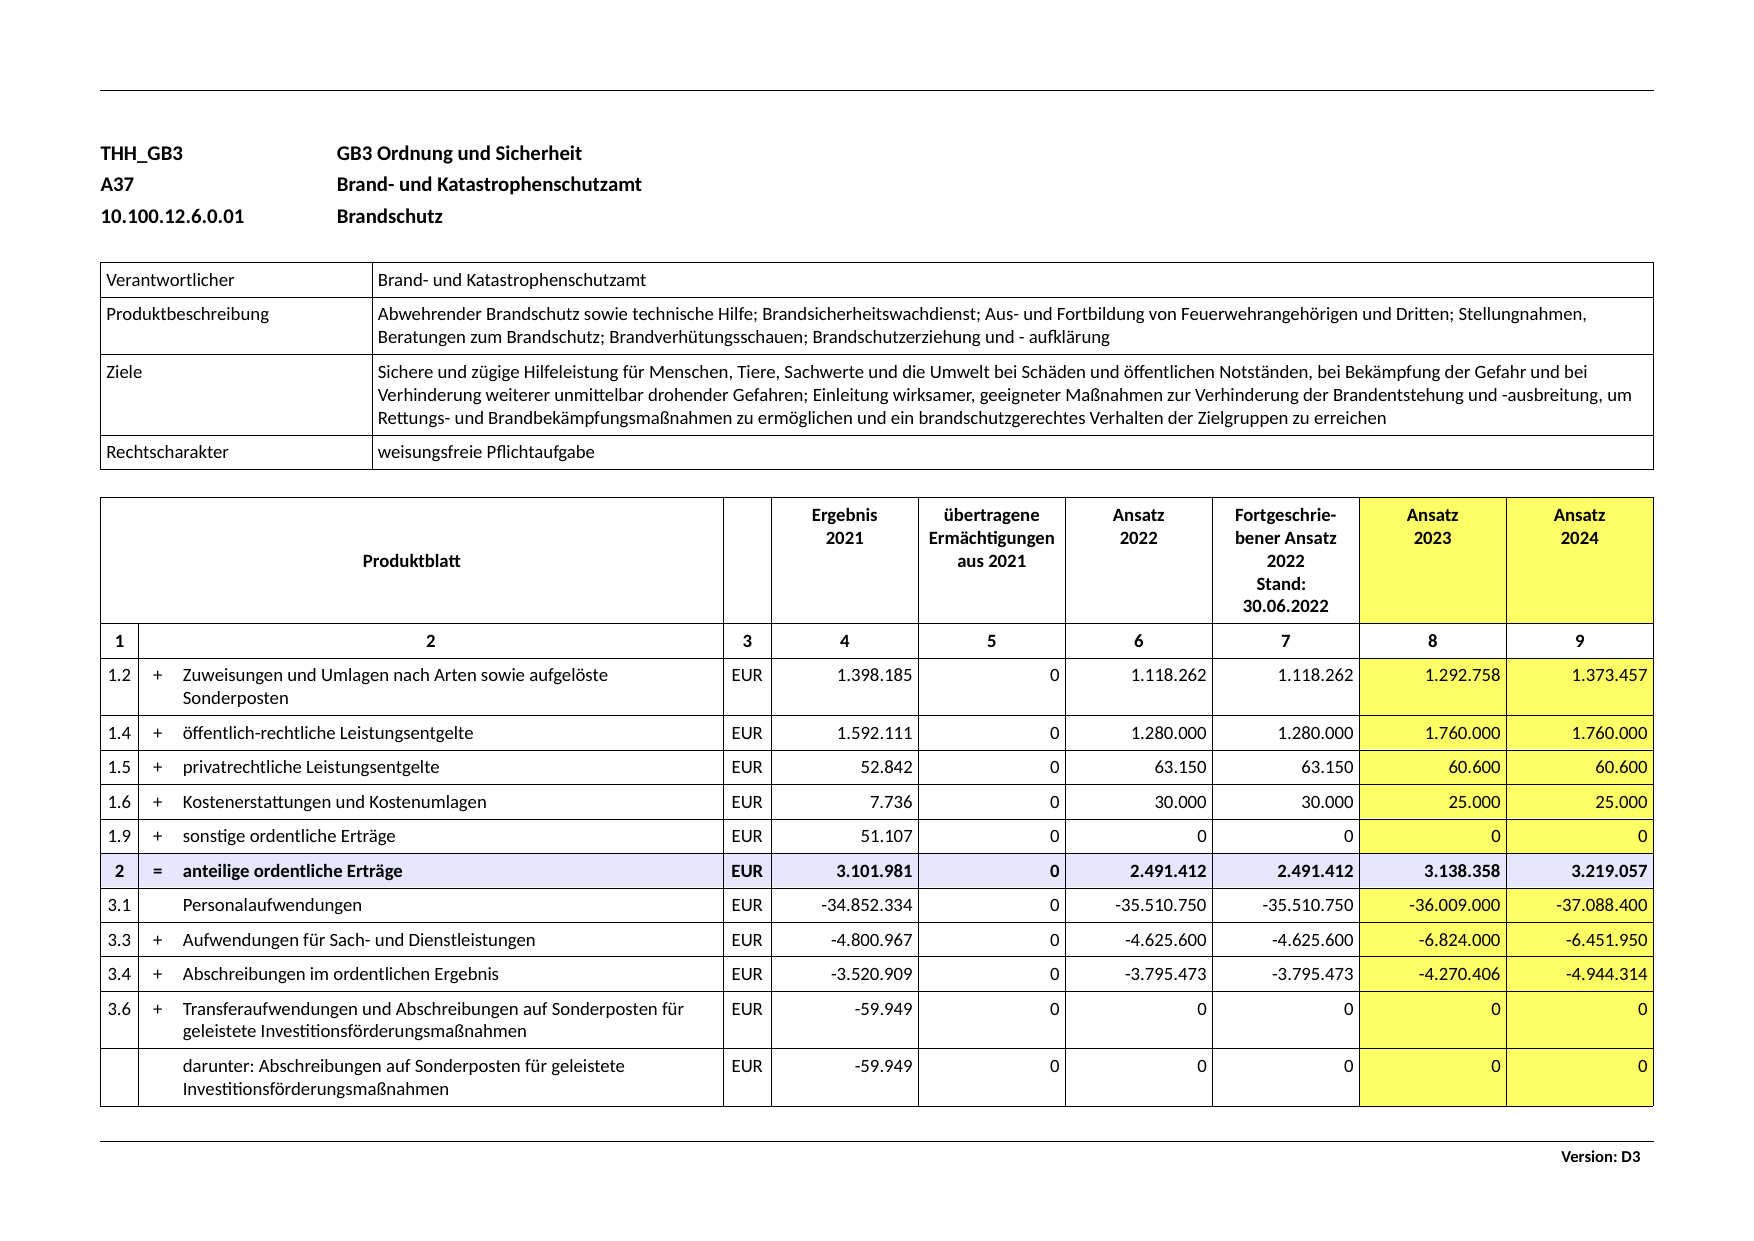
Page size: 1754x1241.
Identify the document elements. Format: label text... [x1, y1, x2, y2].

table_header Ansatz 2022 [1066, 498, 1212, 623]
table_cell -37.088.400 [1507, 889, 1653, 922]
table_cell -59.949 [772, 992, 918, 1048]
table_cell 0 [1507, 1049, 1653, 1106]
table_cell Aufwendungen für Sach- und Dienstleistungen [177, 923, 723, 956]
table_cell 51.107 [772, 820, 918, 853]
table_cell EUR [724, 992, 771, 1048]
table_cell 1.5 [101, 751, 138, 784]
table_cell 1.118.262 [1066, 659, 1212, 715]
table_cell 3 [724, 624, 771, 658]
table_header Verantwortlicher [101, 263, 372, 297]
table_cell EUR [724, 785, 771, 818]
table_cell -3.795.473 [1213, 957, 1359, 991]
text A37 Brand- und Katastrophenschutzamt [100, 172, 1653, 197]
table_cell EUR [724, 751, 771, 784]
table_cell 2.491.412 [1066, 854, 1212, 887]
table_cell -6.824.000 [1360, 923, 1506, 956]
table_header Produktblatt [101, 498, 723, 623]
table_cell EUR [724, 820, 771, 853]
table_cell 2 [139, 624, 723, 658]
table_cell privatrechtliche Leistungsentgelte [177, 751, 723, 784]
table_cell -4.270.406 [1360, 957, 1506, 991]
table_cell + [139, 751, 177, 784]
table_cell 0 [1213, 992, 1359, 1048]
table_cell + [139, 923, 177, 956]
table_cell 2.491.412 [1213, 854, 1359, 887]
table_cell -34.852.334 [772, 889, 918, 922]
table_cell 0 [919, 820, 1065, 853]
table_cell [139, 1049, 177, 1106]
table_cell + [139, 992, 177, 1048]
table_cell 8 [1360, 624, 1506, 658]
table_cell EUR [724, 957, 771, 991]
table_cell 1.592.111 [772, 716, 918, 749]
table_cell 30.000 [1213, 785, 1359, 818]
table_cell 5 [919, 624, 1065, 658]
table_cell EUR [724, 889, 771, 922]
table_cell 3.1 [101, 889, 138, 922]
table_cell 0 [919, 659, 1065, 715]
table_cell 0 [1360, 820, 1506, 853]
table_cell 3.138.358 [1360, 854, 1506, 887]
table_cell 0 [919, 785, 1065, 818]
table_cell 3.3 [101, 923, 138, 956]
table_cell 1.373.457 [1507, 659, 1653, 715]
table_cell 0 [919, 957, 1065, 991]
table_cell -4.800.967 [772, 923, 918, 956]
table_header übertragene Ermächtigungen aus 2021 [919, 498, 1065, 623]
table_cell anteilige ordentliche Erträge [177, 854, 723, 887]
table_cell 0 [1066, 1049, 1212, 1106]
table_cell 0 [1213, 1049, 1359, 1106]
table_cell -59.949 [772, 1049, 918, 1106]
text 10.100.12.6.0.01 Brandschutz [100, 203, 1653, 228]
table_cell [139, 889, 177, 922]
table_cell + [139, 820, 177, 853]
table_cell 60.600 [1507, 751, 1653, 784]
table_cell Zuweisungen und Umlagen nach Arten sowie aufgelöste Sonderposten [177, 659, 723, 715]
table_cell 25.000 [1360, 785, 1506, 818]
table_cell Personalaufwendungen [177, 889, 723, 922]
table_cell 63.150 [1213, 751, 1359, 784]
table_cell 0 [1066, 992, 1212, 1048]
table_cell 60.600 [1360, 751, 1506, 784]
table_cell 1.4 [101, 716, 138, 749]
table_cell 3.4 [101, 957, 138, 991]
table_cell 2 [101, 854, 138, 887]
table_cell = [139, 854, 177, 887]
table_cell + [139, 716, 177, 749]
table_cell 0 [1360, 1049, 1506, 1106]
table_cell + [139, 785, 177, 818]
table_cell 0 [1213, 820, 1359, 853]
table_header Ansatz 2023 [1360, 498, 1506, 623]
table_cell 0 [1507, 820, 1653, 853]
table_cell Rechtscharakter [101, 436, 372, 469]
table_cell 1.292.758 [1360, 659, 1506, 715]
table_cell EUR [724, 923, 771, 956]
table_cell 0 [1066, 820, 1212, 853]
table_cell -3.795.473 [1066, 957, 1212, 991]
table_cell 25.000 [1507, 785, 1653, 818]
table_cell 0 [919, 854, 1065, 887]
table_cell Abschreibungen im ordentlichen Ergebnis [177, 957, 723, 991]
table_header [724, 498, 771, 623]
table_cell 1.398.185 [772, 659, 918, 715]
table_cell -36.009.000 [1360, 889, 1506, 922]
table_cell Kostenerstattungen und Kostenumlagen [177, 785, 723, 818]
table_cell 0 [1507, 992, 1653, 1048]
table_cell 7 [1213, 624, 1359, 658]
text THH_GB3 GB3 Ordnung und Sicherheit [100, 140, 1653, 166]
table_header Ergebnis 2021 [772, 498, 918, 623]
table_header Fortgeschrie-bener Ansatz 2022 Stand: 30.06.2022 [1213, 498, 1359, 623]
table_cell 1.2 [101, 659, 138, 715]
table_cell 4 [772, 624, 918, 658]
table_cell 1.760.000 [1360, 716, 1506, 749]
table_cell 9 [1507, 624, 1653, 658]
table_cell -4.625.600 [1213, 923, 1359, 956]
table_cell 0 [1360, 992, 1506, 1048]
table_cell Abwehrender Brandschutz sowie technische Hilfe; Brandsicherheitswachdienst; Aus- und Fortbildung von Feuerwehrangehörigen und Dritten; Stellungnahmen, Beratungen zum Brandschutz; Brandverhütungsschauen; Brandschutzerziehung und - aufklärung [373, 298, 1653, 354]
table_cell 0 [919, 889, 1065, 922]
table_cell Sichere und zügige Hilfeleistung für Menschen, Tiere, Sachwerte und die Umwelt bei Schäden und öffentlichen Notständen, bei Bekämpfung der Gefahr und bei Verhinderung weiterer unmittelbar drohender Gefahren; Einleitung wirksamer, geeigneter Maßnahmen zur Verhinderung der Brandentstehung und -ausbreitung, um Rettungs- und Brandbekämpfungsmaßnahmen zu ermöglichen und ein brandschutzgerechtes Verhalten der Zielgruppen zu erreichen [373, 355, 1653, 434]
table_cell weisungsfreie Pflichtaufgabe [373, 436, 1653, 469]
table_cell 1.280.000 [1066, 716, 1212, 749]
table_cell -4.625.600 [1066, 923, 1212, 956]
table_cell -3.520.909 [772, 957, 918, 991]
table_cell EUR [724, 854, 771, 887]
table_cell 0 [919, 923, 1065, 956]
table_cell 63.150 [1066, 751, 1212, 784]
table_cell 0 [919, 716, 1065, 749]
table_cell EUR [724, 659, 771, 715]
table_cell 0 [919, 1049, 1065, 1106]
table_cell 1.6 [101, 785, 138, 818]
table_cell 1.9 [101, 820, 138, 853]
table_cell sonstige ordentliche Erträge [177, 820, 723, 853]
table_cell -35.510.750 [1213, 889, 1359, 922]
table_header Ansatz 2024 [1507, 498, 1653, 623]
table_cell 30.000 [1066, 785, 1212, 818]
table_cell 1.760.000 [1507, 716, 1653, 749]
table_cell [101, 1049, 138, 1106]
table_cell Transferaufwendungen und Abschreibungen auf Sonderposten für geleistete Investitionsförderungsmaßnahmen [177, 992, 723, 1048]
table_cell öffentlich-rechtliche Leistungsentgelte [177, 716, 723, 749]
table_cell -6.451.950 [1507, 923, 1653, 956]
table_cell darunter: Abschreibungen auf Sonderposten für geleistete Investitionsförderungsmaßnahmen [177, 1049, 723, 1106]
table_cell 6 [1066, 624, 1212, 658]
table_cell 52.842 [772, 751, 918, 784]
table_cell 0 [919, 992, 1065, 1048]
table_cell -4.944.314 [1507, 957, 1653, 991]
table_cell EUR [724, 716, 771, 749]
table_header Brand- und Katastrophenschutzamt [373, 263, 1653, 297]
table_cell 1 [101, 624, 138, 658]
table_cell 1.280.000 [1213, 716, 1359, 749]
table_cell 0 [919, 751, 1065, 784]
table_cell 3.6 [101, 992, 138, 1048]
table_cell -35.510.750 [1066, 889, 1212, 922]
table_cell Produktbeschreibung [101, 298, 372, 354]
table_cell 1.118.262 [1213, 659, 1359, 715]
table_cell 3.219.057 [1507, 854, 1653, 887]
table_cell Ziele [101, 355, 372, 434]
table_cell + [139, 957, 177, 991]
table_cell + [139, 659, 177, 715]
table_cell 7.736 [772, 785, 918, 818]
table_cell 3.101.981 [772, 854, 918, 887]
table_cell EUR [724, 1049, 771, 1106]
